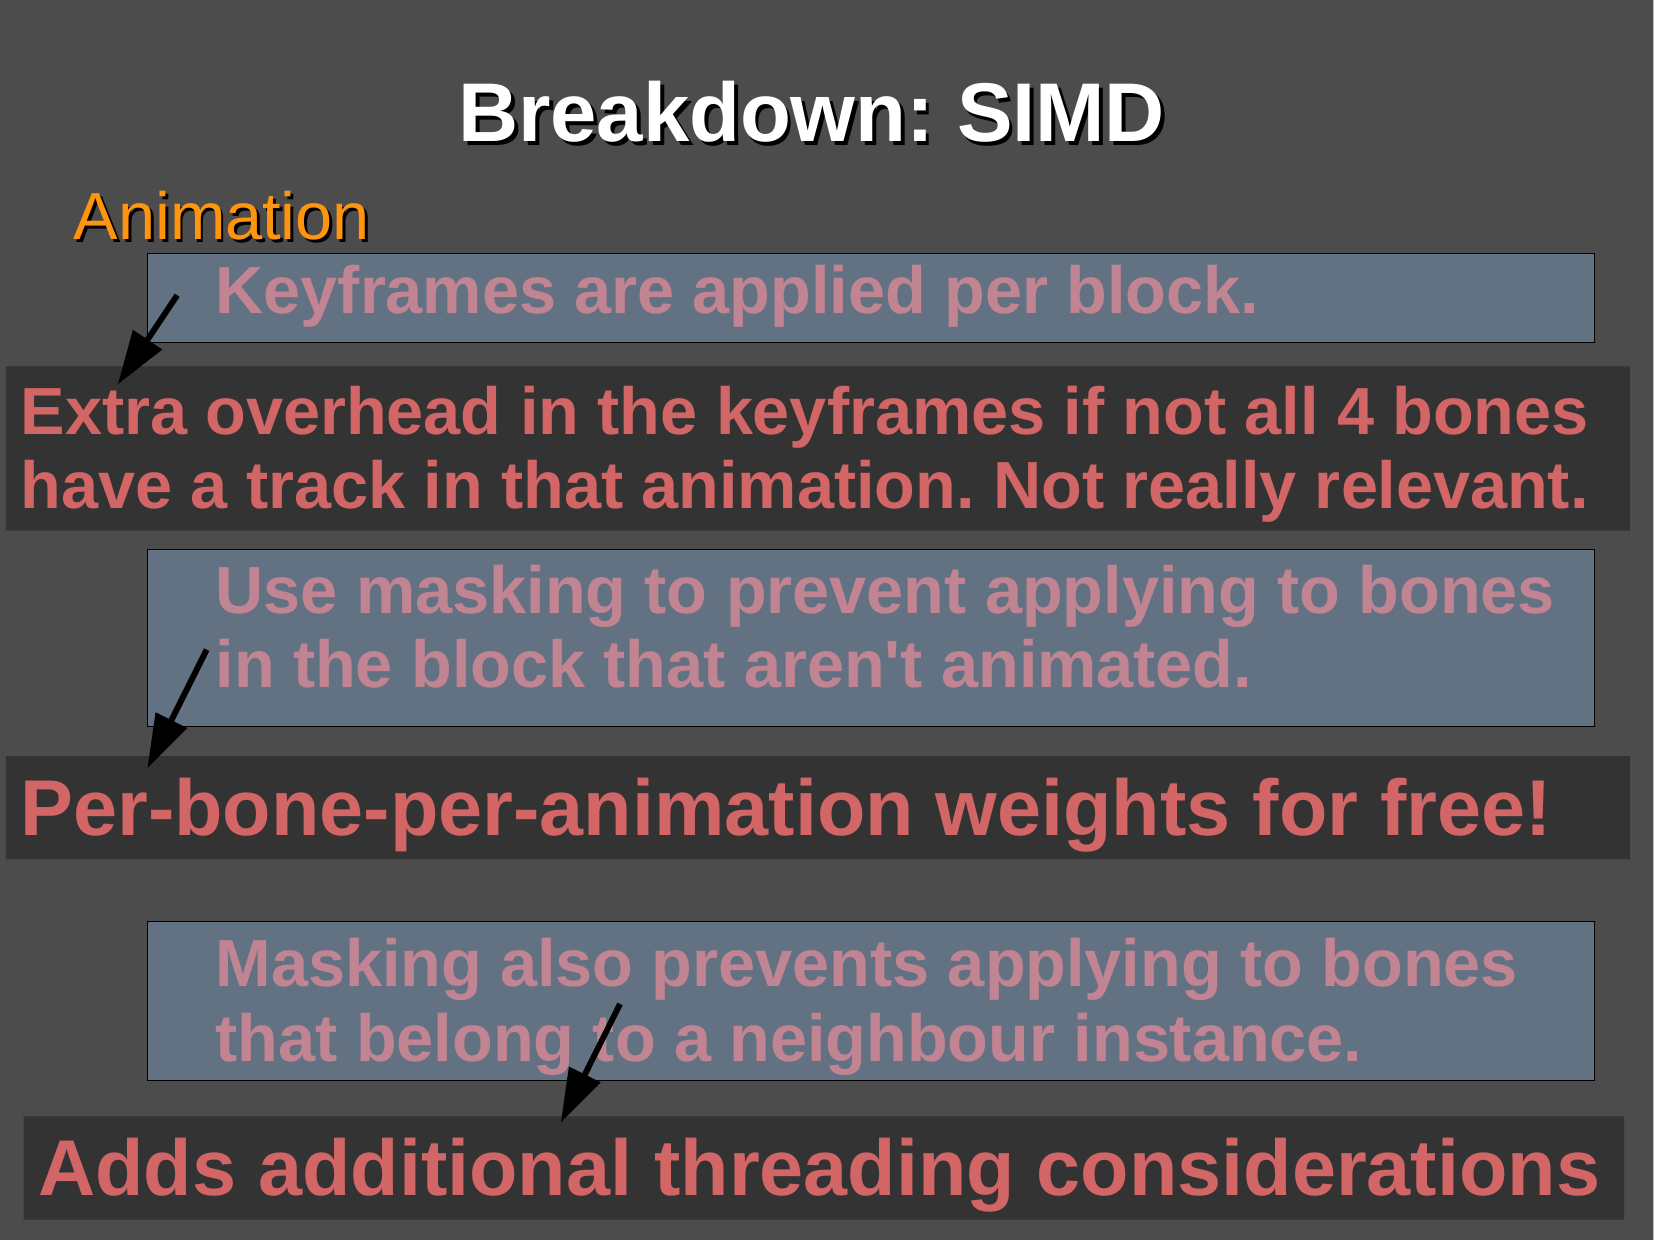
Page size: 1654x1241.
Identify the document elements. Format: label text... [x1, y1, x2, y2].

text_box Animation Keyframes are applied per block. Use masking to prevent applying to bones in the block that aren't animated. Masking also prevents applying to bones that belong to a neighbour instance. [59, 860, 1625, 1084]
text_box [147, 253, 1595, 343]
text_box Extra overhead in the keyframes if not all 4 bones have a track in that animation. Not really relevant. [5, 366, 1630, 531]
text_box Breakdown: SIMD [88, 59, 1536, 167]
text_box [147, 921, 1595, 1081]
text_box Adds additional threading considerations [23, 1116, 1625, 1220]
text_box Animation Keyframes are applied per block. Use masking to prevent applying to bones in the block that aren't animated. Masking also prevents applying to bones that belong to a neighbour instance. [59, 171, 1625, 366]
text_box Animation Keyframes are applied per block. Use masking to prevent applying to bones in the block that aren't animated. Masking also prevents applying to bones that belong to a neighbour instance. [59, 531, 1625, 756]
text_box [147, 549, 1595, 727]
text_box Per-bone-per-animation weights for free! [5, 756, 1630, 860]
